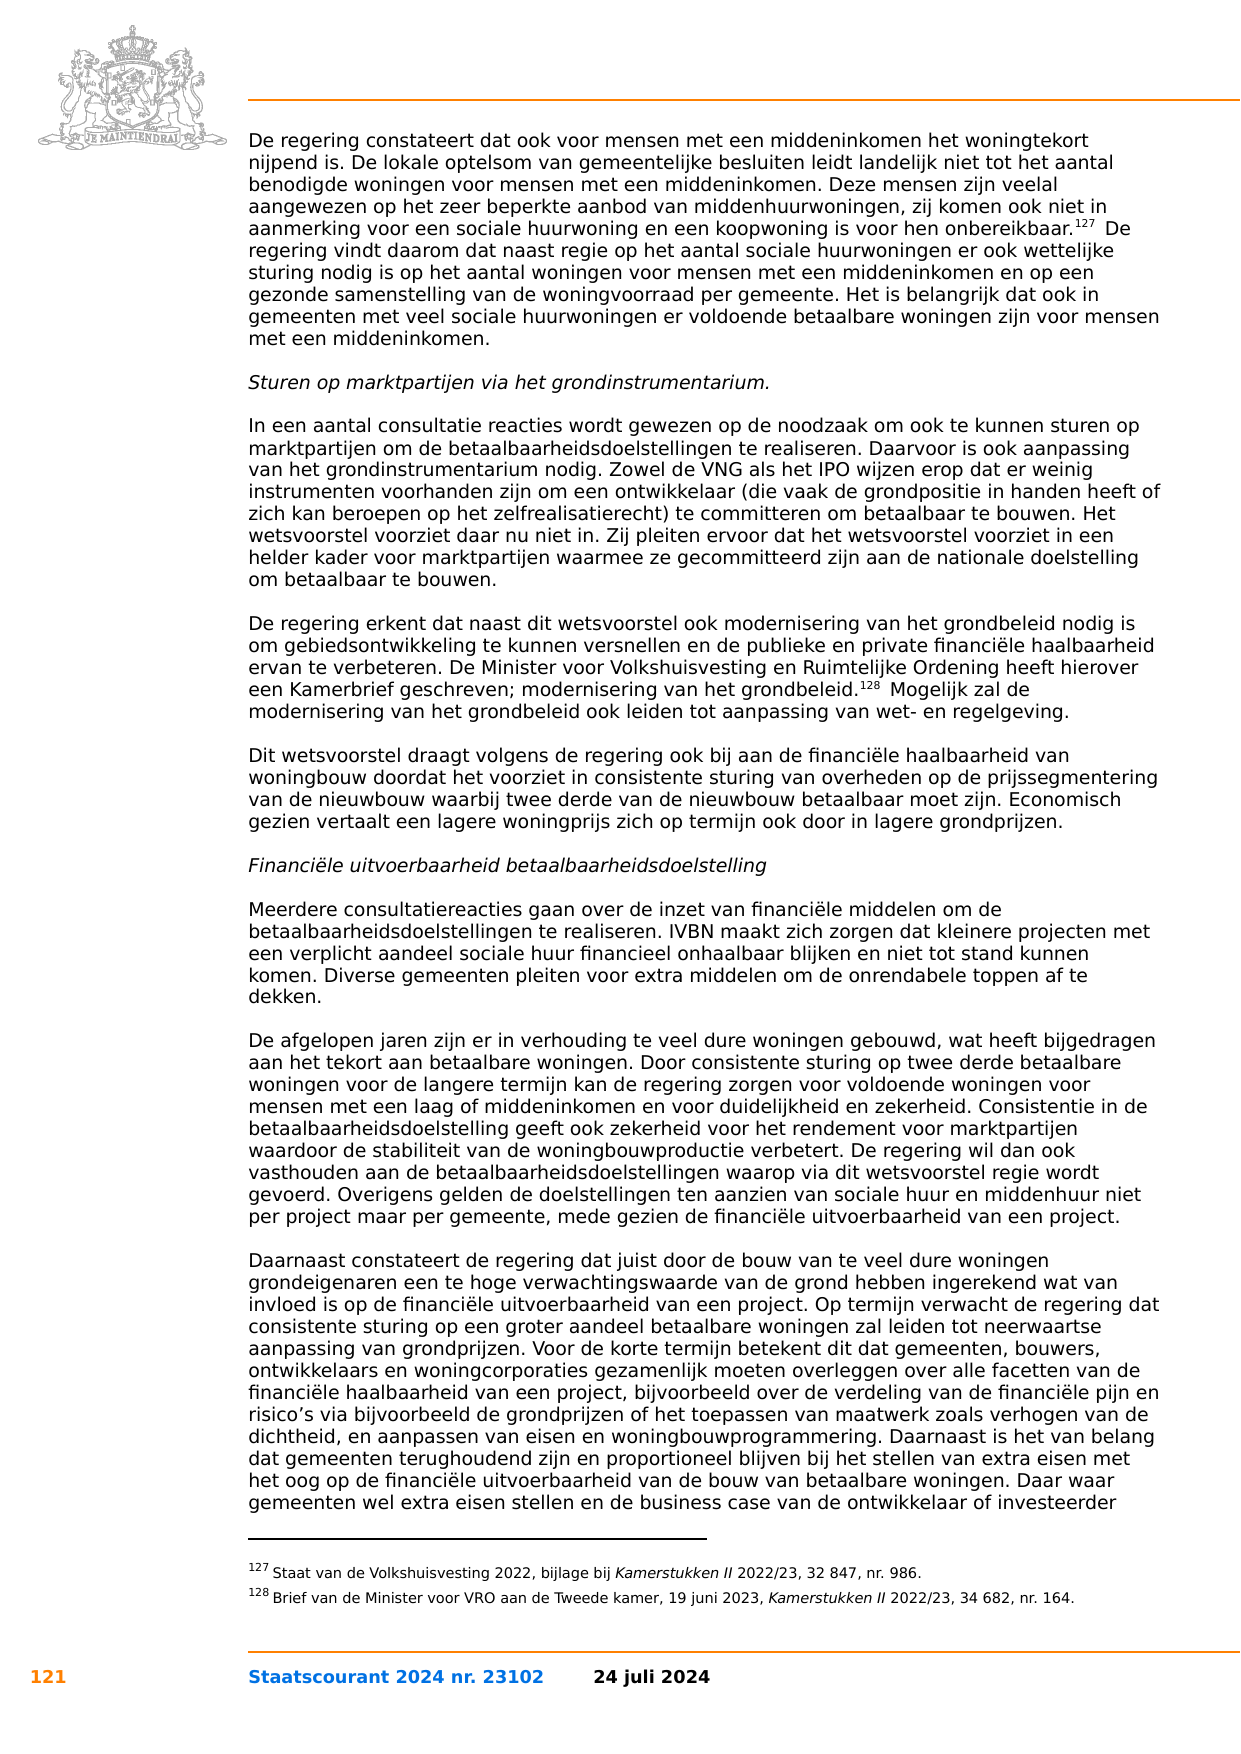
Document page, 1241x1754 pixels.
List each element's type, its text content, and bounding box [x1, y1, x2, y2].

subtitle Sturen op marktpartijen via het grondinstrumentarium. [248, 372, 1163, 393]
text Daarnaast constateert de regering dat juist door de bouw van te veel dure woningen grondeigenaren een te hoge verwachtingswaarde van de grond hebben ingerekend wat van invloed is op de financiële uitvoerbaarheid van een project. Op termijn verwacht de regering dat consistente sturing op een groter aandeel betaalbare woningen zal leiden tot neerwaartse aanpassing van grondprijzen. Voor de korte termijn betekent dit dat gemeenten, bouwers, ontwikkelaars en woningcorporaties gezamenlijk moeten overleggen over alle facetten van de financiële haalbaarheid van een project, bijvoorbeeld over de verdeling van de financiële pijn en risico’s via bijvoorbeeld de grondprijzen of het toepassen van maatwerk zoals verhogen van de dichtheid, en aanpassen van eisen en woningbouwprogrammering. Daarnaast is het van belang dat gemeenten terughoudend zijn en proportioneel blijven bij het stellen van extra eisen met het oog op de financiële uitvoerbaarheid van de bouw van betaalbare woningen. Daar waar gemeenten wel extra eisen stellen en de business case van de ontwikkelaar of investeerder [248, 1250, 1163, 1514]
text Staat van de Volkshuisvesting 2022, bijlage bij Kamerstukken II 2022/23, 32 847, nr. 986. [248, 1561, 1163, 1583]
text De regering constateert dat ook voor mensen met een middeninkomen het woningtekort nijpend is. De lokale optelsom van gemeentelijke besluiten leidt landelijk niet tot het aantal benodigde woningen voor mensen met een middeninkomen. Deze mensen zijn veelal aangewezen op het zeer beperkte aanbod van middenhuurwoningen, zij komen ook niet in aanmerking voor een sociale huurwoning en een koopwoning is voor hen onbereikbaar. De regering vindt daarom dat naast regie op het aantal sociale huurwoningen er ook wettelijke sturing nodig is op het aantal woningen voor mensen met een middeninkomen en op een gezonde samenstelling van de woningvoorraad per gemeente. Het is belangrijk dat ook in gemeenten met veel sociale huurwoningen er voldoende betaalbare woningen zijn voor mensen met een middeninkomen. [248, 130, 1163, 350]
subtitle Financiële uitvoerbaarheid betaalbaarheidsdoelstelling [248, 855, 1163, 877]
text Dit wetsvoorstel draagt volgens de regering ook bij aan de financiële haalbaarheid van woningbouw doordat het voorziet in consistente sturing van overheden op de prijssegmentering van de nieuwbouw waarbij twee derde van de nieuwbouw betaalbaar moet zijn. Economisch gezien vertaalt een lagere woningprijs zich op termijn ook door in lagere grondprijzen. [248, 745, 1163, 833]
text Meerdere consultatiereacties gaan over de inzet van financiële middelen om de betaalbaarheidsdoelstellingen te realiseren. IVBN maakt zich zorgen dat kleinere projecten met een verplicht aandeel sociale huur financieel onhaalbaar blijken en niet tot stand kunnen komen. Diverse gemeenten pleiten voor extra middelen om de onrendabele toppen af te dekken. [248, 898, 1163, 1008]
text De afgelopen jaren zijn er in verhouding te veel dure woningen gebouwd, wat heeft bijgedragen aan het tekort aan betaalbare woningen. Door consistente sturing op twee derde betaalbare woningen voor de langere termijn kan de regering zorgen voor voldoende woningen voor mensen met een laag of middeninkomen en voor duidelijkheid en zekerheid. Consistentie in de betaalbaarheidsdoelstelling geeft ook zekerheid voor het rendement voor marktpartijen waardoor de stabiliteit van de woningbouwproductie verbetert. De regering wil dan ook vasthouden aan de betaalbaarheidsdoelstellingen waarop via dit wetsvoorstel regie wordt gevoerd. Overigens gelden de doelstellingen ten aanzien van sociale huur en middenhuur niet per project maar per gemeente, mede gezien de financiële uitvoerbaarheid van een project. [248, 1030, 1163, 1228]
text In een aantal consultatie reacties wordt gewezen op de noodzaak om ook te kunnen sturen op marktpartijen om de betaalbaarheidsdoelstellingen te realiseren. Daarvoor is ook aanpassing van het grondinstrumentarium nodig. Zowel de VNG als het IPO wijzen erop dat er weinig instrumenten voorhanden zijn om een ontwikkelaar (die vaak de grondpositie in handen heeft of zich kan beroepen op het zelfrealisatierecht) te committeren om betaalbaar te bouwen. Het wetsvoorstel voorziet daar nu niet in. Zij pleiten ervoor dat het wetsvoorstel voorziet in een helder kader voor marktpartijen waarmee ze gecommitteerd zijn aan de nationale doelstelling om betaalbaar te bouwen. [248, 415, 1163, 591]
picture [38, 25, 227, 150]
text Brief van de Minister voor VRO aan de Tweede kamer, 19 juni 2023, Kamerstukken II 2022/23, 34 682, nr. 164. [248, 1586, 1163, 1608]
text De regering erkent dat naast dit wetsvoorstel ook modernisering van het grondbeleid nodig is om gebiedsontwikkeling te kunnen versnellen en de publieke en private financiële haalbaarheid ervan te verbeteren. De Minister voor Volkshuisvesting en Ruimtelijke Ordening heeft hierover een Kamerbrief geschreven; modernisering van het grondbeleid. Mogelijk zal de modernisering van het grondbeleid ook leiden tot aanpassing van wet- en regelgeving. [248, 613, 1163, 723]
